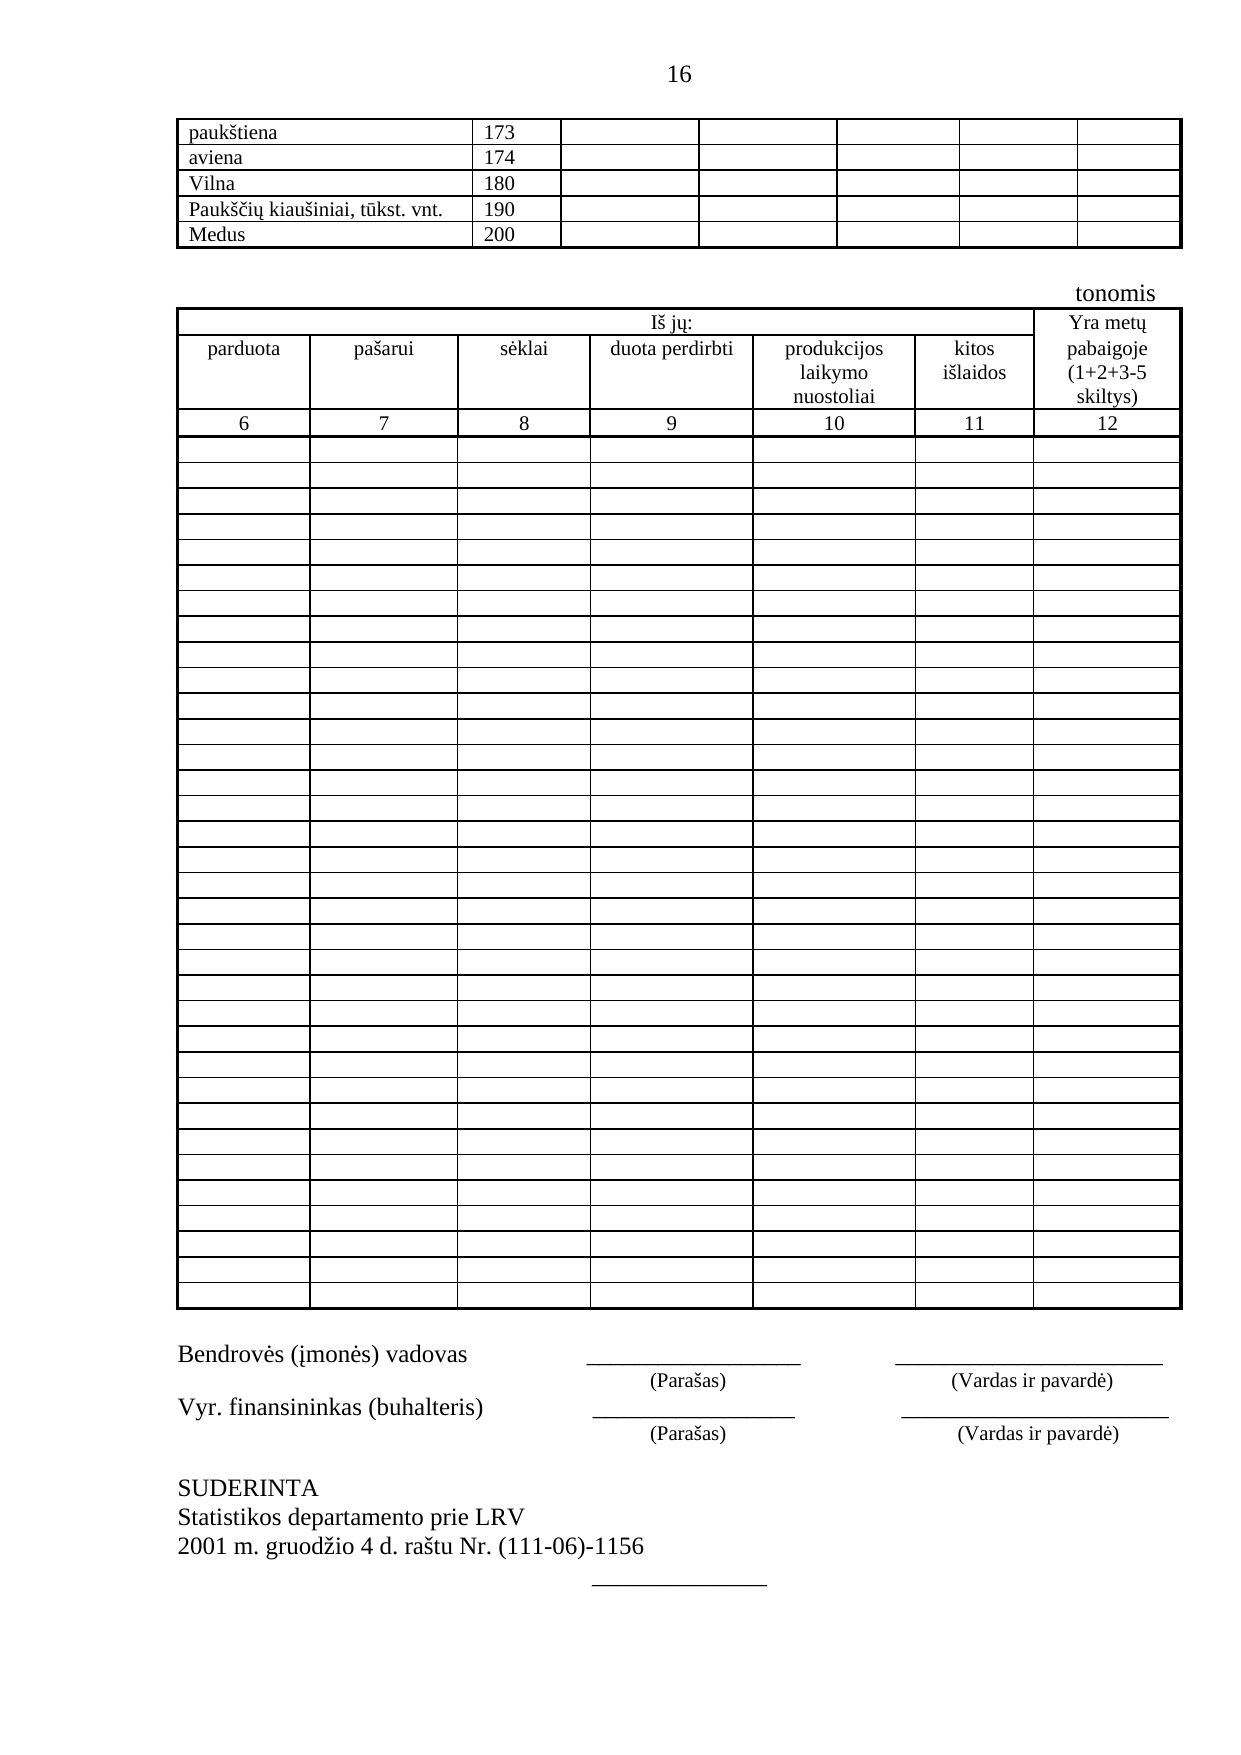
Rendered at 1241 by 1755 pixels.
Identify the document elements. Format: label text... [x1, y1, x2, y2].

table_cell [179, 591, 309, 615]
table_cell [458, 1232, 590, 1256]
table_cell [591, 515, 752, 538]
table_cell [916, 1181, 1033, 1205]
table_cell [311, 515, 457, 538]
table_cell [1034, 1027, 1179, 1051]
table_cell [311, 540, 457, 564]
table_cell [458, 643, 590, 667]
table_cell [1078, 222, 1179, 246]
table_cell [179, 1104, 309, 1128]
table_cell [960, 222, 1077, 246]
table_cell [458, 1258, 590, 1282]
table_cell [179, 1001, 309, 1025]
table_cell [179, 925, 309, 948]
table_cell [754, 566, 915, 590]
table_cell 173 [473, 120, 560, 144]
table_cell [960, 171, 1077, 195]
table_cell [1034, 1104, 1179, 1128]
table_cell [179, 873, 309, 897]
table_cell [562, 171, 698, 195]
table_cell [1034, 515, 1179, 538]
table_cell [591, 873, 752, 897]
table_cell [458, 873, 590, 897]
table_cell [458, 976, 590, 1000]
table_cell [591, 463, 752, 487]
table_cell [1034, 976, 1179, 1000]
table_cell [311, 822, 457, 846]
table_cell duota perdirbti [591, 336, 752, 408]
table_cell [1034, 720, 1179, 743]
text 2001 m. gruodžio 4 d. raštu Nr. (111-06)-1156 [177, 1531, 1181, 1560]
table_cell [1034, 1232, 1179, 1256]
table_cell [591, 1104, 752, 1128]
table_cell [179, 566, 309, 590]
table_cell [591, 822, 752, 846]
table_cell [700, 171, 836, 195]
table_cell [458, 745, 590, 769]
table_cell [1078, 120, 1179, 144]
table_cell [916, 463, 1033, 487]
table_cell [1034, 591, 1179, 615]
table_cell [591, 438, 752, 462]
table_cell [1034, 694, 1179, 718]
table_cell [1034, 1258, 1179, 1282]
table_cell [916, 1001, 1033, 1025]
table_cell [754, 617, 915, 641]
table_cell [458, 1181, 590, 1205]
table_cell [838, 120, 959, 144]
table_cell [311, 694, 457, 718]
table_cell [311, 1001, 457, 1025]
table_cell [838, 222, 959, 246]
table_cell [179, 1078, 309, 1102]
table_cell pabaigoje (1+2+3-5 skiltys) [1035, 334, 1179, 408]
table_cell [1078, 145, 1179, 169]
table_cell [838, 197, 959, 221]
table_cell pašarui [311, 336, 457, 408]
table_cell [311, 617, 457, 641]
table_cell [916, 566, 1033, 590]
table_cell [916, 1232, 1033, 1256]
table_cell [754, 668, 915, 692]
table_cell [311, 489, 457, 513]
table_cell [754, 591, 915, 615]
table_cell [458, 796, 590, 820]
table_cell [916, 1027, 1033, 1051]
table_cell [591, 1027, 752, 1051]
table_cell [591, 1206, 752, 1230]
table_cell [458, 771, 590, 795]
table_cell [458, 720, 590, 743]
table_cell [562, 145, 698, 169]
table_cell [591, 771, 752, 795]
table_cell [311, 771, 457, 795]
table_cell [838, 145, 959, 169]
table_cell [179, 668, 309, 692]
table_cell [591, 720, 752, 743]
table_cell [1034, 1001, 1179, 1025]
table_cell [591, 1130, 752, 1153]
table_cell [562, 120, 698, 144]
table_cell [458, 1001, 590, 1025]
table_cell [179, 1130, 309, 1153]
table_cell [591, 1078, 752, 1102]
table_cell [916, 694, 1033, 718]
table_cell [311, 1130, 457, 1153]
table_cell [960, 145, 1077, 169]
table_cell 12 [1035, 410, 1179, 434]
table_cell [311, 848, 457, 872]
table_cell 190 [473, 197, 560, 221]
table_cell [179, 1283, 309, 1307]
table_cell 174 [473, 145, 560, 169]
table_cell [916, 1283, 1033, 1307]
table_cell [458, 694, 590, 718]
table_cell [591, 489, 752, 513]
table_cell [1034, 438, 1179, 462]
table_cell [1034, 950, 1179, 974]
table_cell [754, 1078, 915, 1102]
table_cell [311, 720, 457, 743]
table_cell [754, 745, 915, 769]
table_cell [179, 489, 309, 513]
table_cell [754, 515, 915, 538]
table_cell [311, 1104, 457, 1128]
table_cell [1034, 1283, 1179, 1307]
table_cell [1034, 463, 1179, 487]
table_cell [311, 925, 457, 948]
table_cell [311, 668, 457, 692]
table_cell 200 [473, 222, 560, 246]
table_cell [179, 1181, 309, 1205]
table_cell [458, 1027, 590, 1051]
table_cell [591, 1053, 752, 1077]
table_cell [458, 668, 590, 692]
table_cell sėklai [459, 336, 589, 408]
table_cell [591, 694, 752, 718]
table_cell [311, 1206, 457, 1230]
table_cell [916, 591, 1033, 615]
table_cell [458, 617, 590, 641]
table_cell [916, 950, 1033, 974]
table_cell [458, 566, 590, 590]
text Vyr. finansininkas (buhalteris) [177, 1392, 1181, 1421]
table_cell parduota [179, 336, 309, 408]
table_cell [916, 540, 1033, 564]
table_cell [754, 1130, 915, 1153]
table_cell [591, 848, 752, 872]
table_cell [458, 591, 590, 615]
table_cell [916, 873, 1033, 897]
table_cell [1034, 1078, 1179, 1102]
table_cell [179, 822, 309, 846]
table_cell [458, 1053, 590, 1077]
table_cell [754, 1027, 915, 1051]
table_cell [916, 976, 1033, 1000]
table_cell [838, 171, 959, 195]
table_cell [1034, 1181, 1179, 1205]
table_cell [591, 1155, 752, 1179]
table_cell [754, 771, 915, 795]
table_cell [311, 1027, 457, 1051]
table_cell [591, 668, 752, 692]
table_cell [754, 489, 915, 513]
table_cell [916, 745, 1033, 769]
table_cell [960, 120, 1077, 144]
table_cell [458, 1104, 590, 1128]
table_cell [458, 438, 590, 462]
table_cell [1034, 925, 1179, 948]
table_cell [562, 197, 698, 221]
table_cell [311, 1258, 457, 1282]
text (Parašas) (Vardas ir pavardė) [177, 1421, 1181, 1445]
table_cell [1034, 643, 1179, 667]
text tonomis [177, 278, 1181, 307]
table_header Yra metų [1035, 310, 1179, 334]
table_cell [754, 1104, 915, 1128]
table_cell [591, 1258, 752, 1282]
table_cell [179, 1155, 309, 1179]
table_cell [311, 1232, 457, 1256]
table_cell [311, 873, 457, 897]
table_cell [754, 643, 915, 667]
table_cell [700, 120, 836, 144]
table_cell [916, 796, 1033, 820]
table_cell [1034, 796, 1179, 820]
table_cell Paukščių kiaušiniai, tūkst. vnt. [179, 197, 472, 221]
table_cell [591, 617, 752, 641]
table_cell [311, 1283, 457, 1307]
table_cell [916, 643, 1033, 667]
table_cell [458, 1283, 590, 1307]
table_cell [1034, 668, 1179, 692]
table_cell [700, 145, 836, 169]
table_cell [916, 1130, 1033, 1153]
text Statistikos departamento prie LRV [177, 1502, 1181, 1531]
table_cell 9 [591, 410, 752, 434]
table_cell [1034, 771, 1179, 795]
table_cell [754, 1181, 915, 1205]
table_cell [591, 925, 752, 948]
table_cell [179, 463, 309, 487]
table_cell [916, 848, 1033, 872]
table_cell [916, 1053, 1033, 1077]
table_cell [754, 873, 915, 897]
table_cell [311, 899, 457, 923]
table_cell [311, 643, 457, 667]
table_cell [179, 1258, 309, 1282]
table_cell [311, 1181, 457, 1205]
table_cell [179, 950, 309, 974]
table_cell [458, 1155, 590, 1179]
table_cell produkcijos laikymo nuostoliai [754, 336, 914, 408]
table_cell Medus [179, 222, 472, 246]
table_cell [754, 1206, 915, 1230]
table_cell [754, 540, 915, 564]
table_cell [754, 899, 915, 923]
table_cell [754, 848, 915, 872]
table_cell [754, 463, 915, 487]
table_cell [916, 515, 1033, 538]
table_cell [311, 950, 457, 974]
table_cell [754, 1283, 915, 1307]
table_cell [916, 1078, 1033, 1102]
table_cell [458, 848, 590, 872]
table_cell [179, 745, 309, 769]
table_cell [179, 848, 309, 872]
table_cell [916, 822, 1033, 846]
table_cell [754, 1155, 915, 1179]
table_cell [754, 976, 915, 1000]
table_cell [591, 1001, 752, 1025]
table_cell [754, 720, 915, 743]
table_cell kitos išlaidos [916, 336, 1033, 408]
table_cell [458, 950, 590, 974]
table_cell [591, 566, 752, 590]
table_cell [179, 438, 309, 462]
table_cell [754, 1258, 915, 1282]
table_cell [458, 1130, 590, 1153]
table_cell [1034, 1130, 1179, 1153]
table_cell 7 [311, 410, 457, 434]
table_cell [700, 197, 836, 221]
table_cell [754, 1001, 915, 1025]
table_cell [591, 899, 752, 923]
table_cell [916, 668, 1033, 692]
table_cell [591, 745, 752, 769]
table_cell [960, 197, 1077, 221]
table_cell [179, 1232, 309, 1256]
table_cell [1034, 848, 1179, 872]
table_cell [458, 540, 590, 564]
table_cell [179, 1206, 309, 1230]
table_cell [1078, 171, 1179, 195]
table_cell [311, 976, 457, 1000]
table_cell [179, 1053, 309, 1077]
table_cell [311, 1078, 457, 1102]
table_cell [916, 438, 1033, 462]
table_cell [179, 643, 309, 667]
table_cell 11 [916, 410, 1033, 434]
table_header Iš jų: [310, 310, 1033, 334]
table_cell [1034, 745, 1179, 769]
table_cell [311, 438, 457, 462]
table_cell [179, 1027, 309, 1051]
table_cell 8 [459, 410, 589, 434]
table_cell [916, 1258, 1033, 1282]
table_cell [1034, 489, 1179, 513]
table_cell [458, 489, 590, 513]
table_cell aviena [179, 145, 472, 169]
table_cell [458, 515, 590, 538]
table_cell [179, 694, 309, 718]
table_cell 180 [473, 171, 560, 195]
table_cell [179, 515, 309, 538]
table_cell [179, 771, 309, 795]
table_cell [591, 591, 752, 615]
table_cell [916, 925, 1033, 948]
table_cell [916, 489, 1033, 513]
table_cell [591, 540, 752, 564]
table_cell [179, 617, 309, 641]
table_cell [754, 694, 915, 718]
table_cell [591, 643, 752, 667]
table_cell [458, 899, 590, 923]
table_cell [916, 771, 1033, 795]
table_cell [591, 1283, 752, 1307]
table_cell [754, 950, 915, 974]
text ______________ [177, 1560, 1181, 1588]
text (Parašas) (Vardas ir pavardė) [177, 1368, 1181, 1392]
table_cell [591, 950, 752, 974]
text SUDERINTA [177, 1473, 1181, 1502]
table_cell [311, 796, 457, 820]
table_cell [1034, 1053, 1179, 1077]
table_cell [311, 591, 457, 615]
table_cell [591, 976, 752, 1000]
table_cell [179, 540, 309, 564]
table_cell [916, 899, 1033, 923]
table_cell [179, 796, 309, 820]
table_cell [1034, 822, 1179, 846]
table_cell [311, 745, 457, 769]
table_cell [179, 899, 309, 923]
table_cell [458, 463, 590, 487]
table_cell [591, 1181, 752, 1205]
table_cell [1034, 617, 1179, 641]
table_cell [311, 463, 457, 487]
table_cell 6 [179, 410, 309, 434]
table_cell [754, 925, 915, 948]
table_cell [700, 222, 836, 246]
table_cell [754, 438, 915, 462]
table_cell [458, 822, 590, 846]
table_header [179, 310, 310, 334]
table_cell [1034, 873, 1179, 897]
table_cell [754, 1053, 915, 1077]
table_cell [1034, 1206, 1179, 1230]
table_cell [458, 1206, 590, 1230]
table_cell [458, 925, 590, 948]
table_cell [562, 222, 698, 246]
table_cell [1034, 540, 1179, 564]
table_cell [754, 1232, 915, 1256]
table_cell [591, 796, 752, 820]
table_cell [591, 1232, 752, 1256]
table_cell [179, 720, 309, 743]
table_cell [916, 1104, 1033, 1128]
table_cell [754, 822, 915, 846]
table_cell [458, 1078, 590, 1102]
text Bendrovės (įmonės) vadovas [177, 1339, 1181, 1368]
table_cell [179, 976, 309, 1000]
table_cell [311, 1155, 457, 1179]
table_cell [1034, 566, 1179, 590]
table_cell [754, 796, 915, 820]
table_cell [916, 1155, 1033, 1179]
table_cell [1034, 899, 1179, 923]
table_cell paukštiena [179, 120, 472, 144]
table_cell [1078, 197, 1179, 221]
table_cell [916, 617, 1033, 641]
table_cell [311, 1053, 457, 1077]
table_cell Vilna [179, 171, 472, 195]
table_cell [916, 1206, 1033, 1230]
table_cell 10 [754, 410, 914, 434]
table_cell [311, 566, 457, 590]
table_cell [916, 720, 1033, 743]
table_cell [1034, 1155, 1179, 1179]
